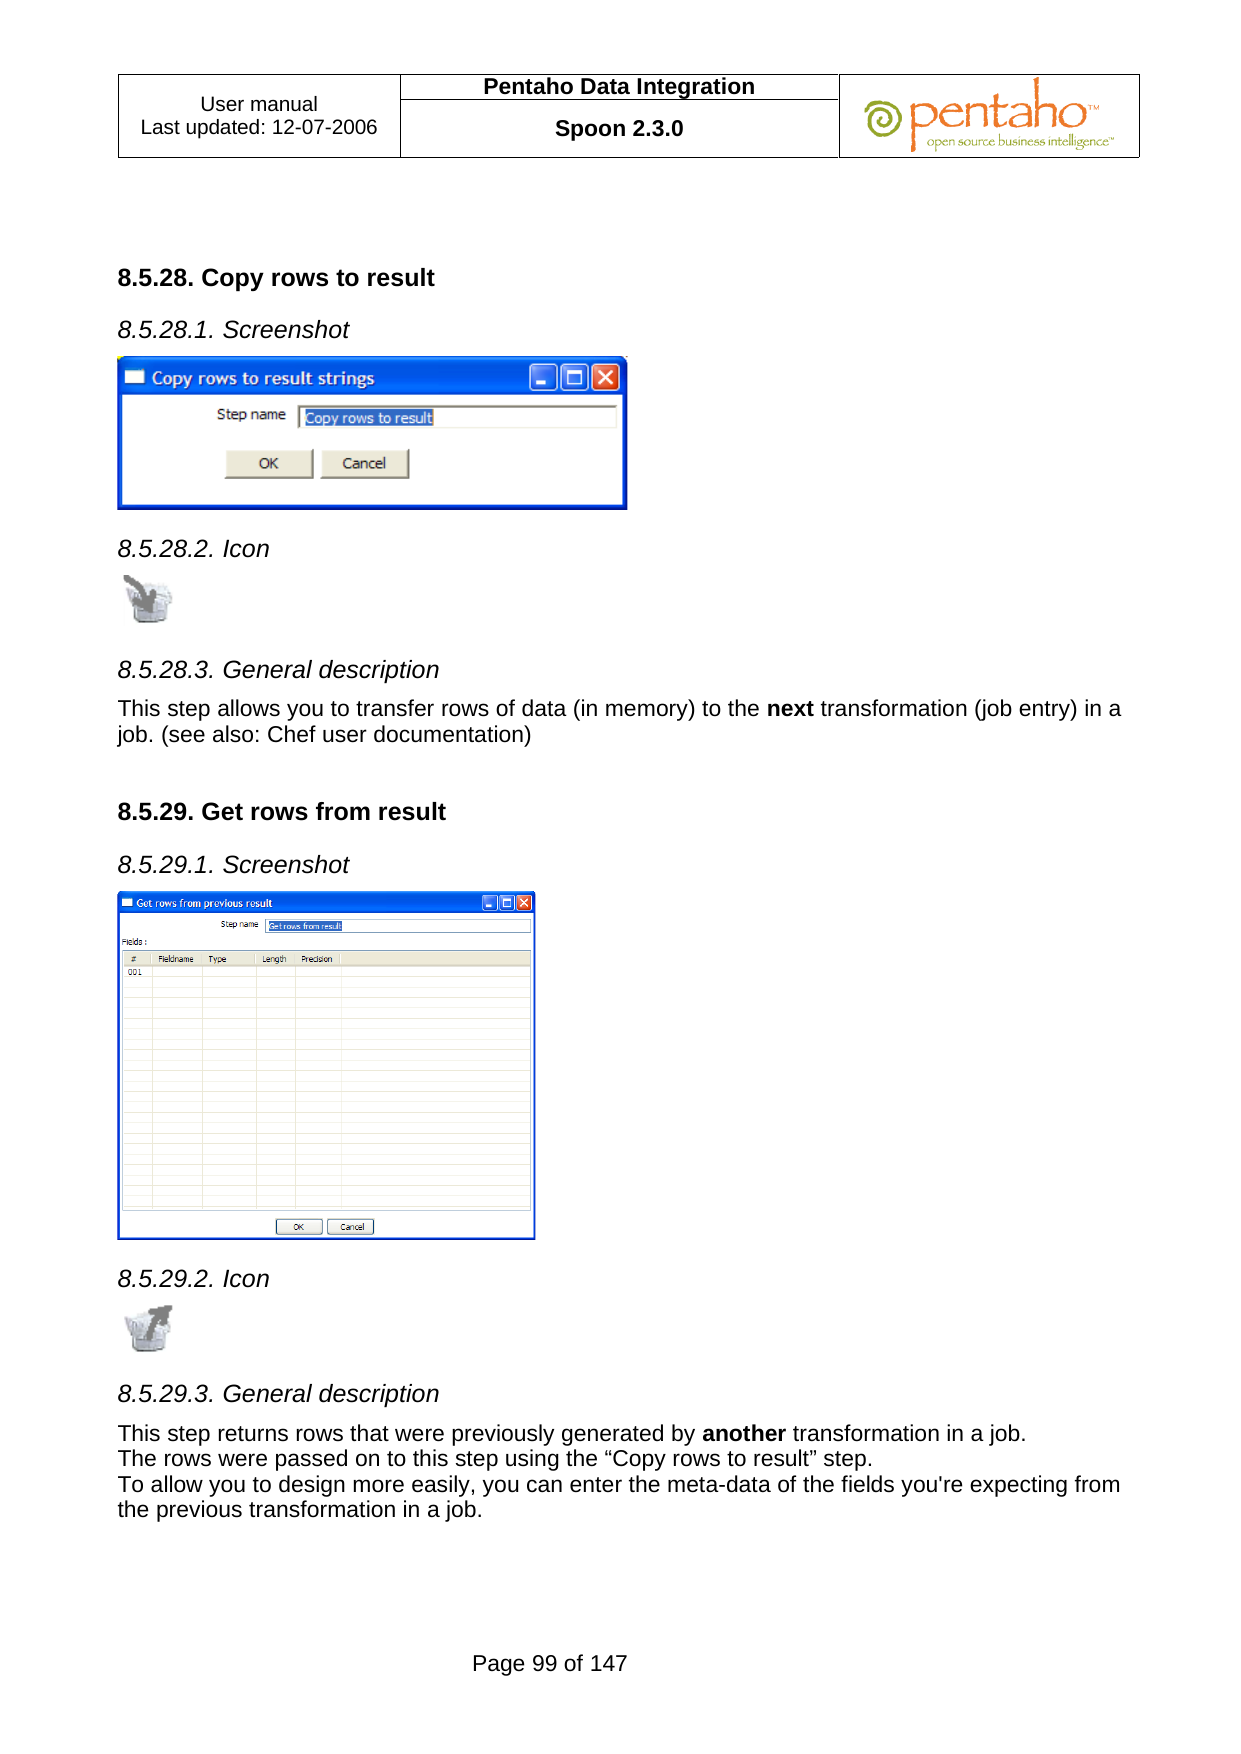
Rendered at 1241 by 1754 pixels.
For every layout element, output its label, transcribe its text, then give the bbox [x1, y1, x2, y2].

subtitle General description [117, 1380, 1137, 1408]
subtitle Icon [117, 535, 1137, 563]
picture [123, 1304, 174, 1355]
text This step returns rows that were previously generated by another transformation in a job. [117, 1420, 1137, 1446]
subtitle Icon [117, 1264, 1137, 1292]
subtitle Get rows from result [117, 797, 1137, 825]
text To allow you to design more easily, you can enter the meta-data of the fields you're expecting from the previous transformation in a job. [117, 1471, 1137, 1522]
subtitle Screenshot [117, 850, 1137, 878]
picture [117, 891, 536, 1240]
subtitle Copy rows to result [117, 263, 1137, 291]
subtitle Screenshot [117, 316, 1137, 344]
picture [123, 575, 174, 626]
text The rows were passed on to this step using the “Copy rows to result” step. [117, 1446, 1137, 1471]
subtitle General description [117, 655, 1137, 683]
text This step allows you to transfer rows of data (in memory) to the next transformation (job entry) in a job. (see also: Chef user documentation) [117, 696, 1137, 747]
picture [117, 356, 628, 510]
